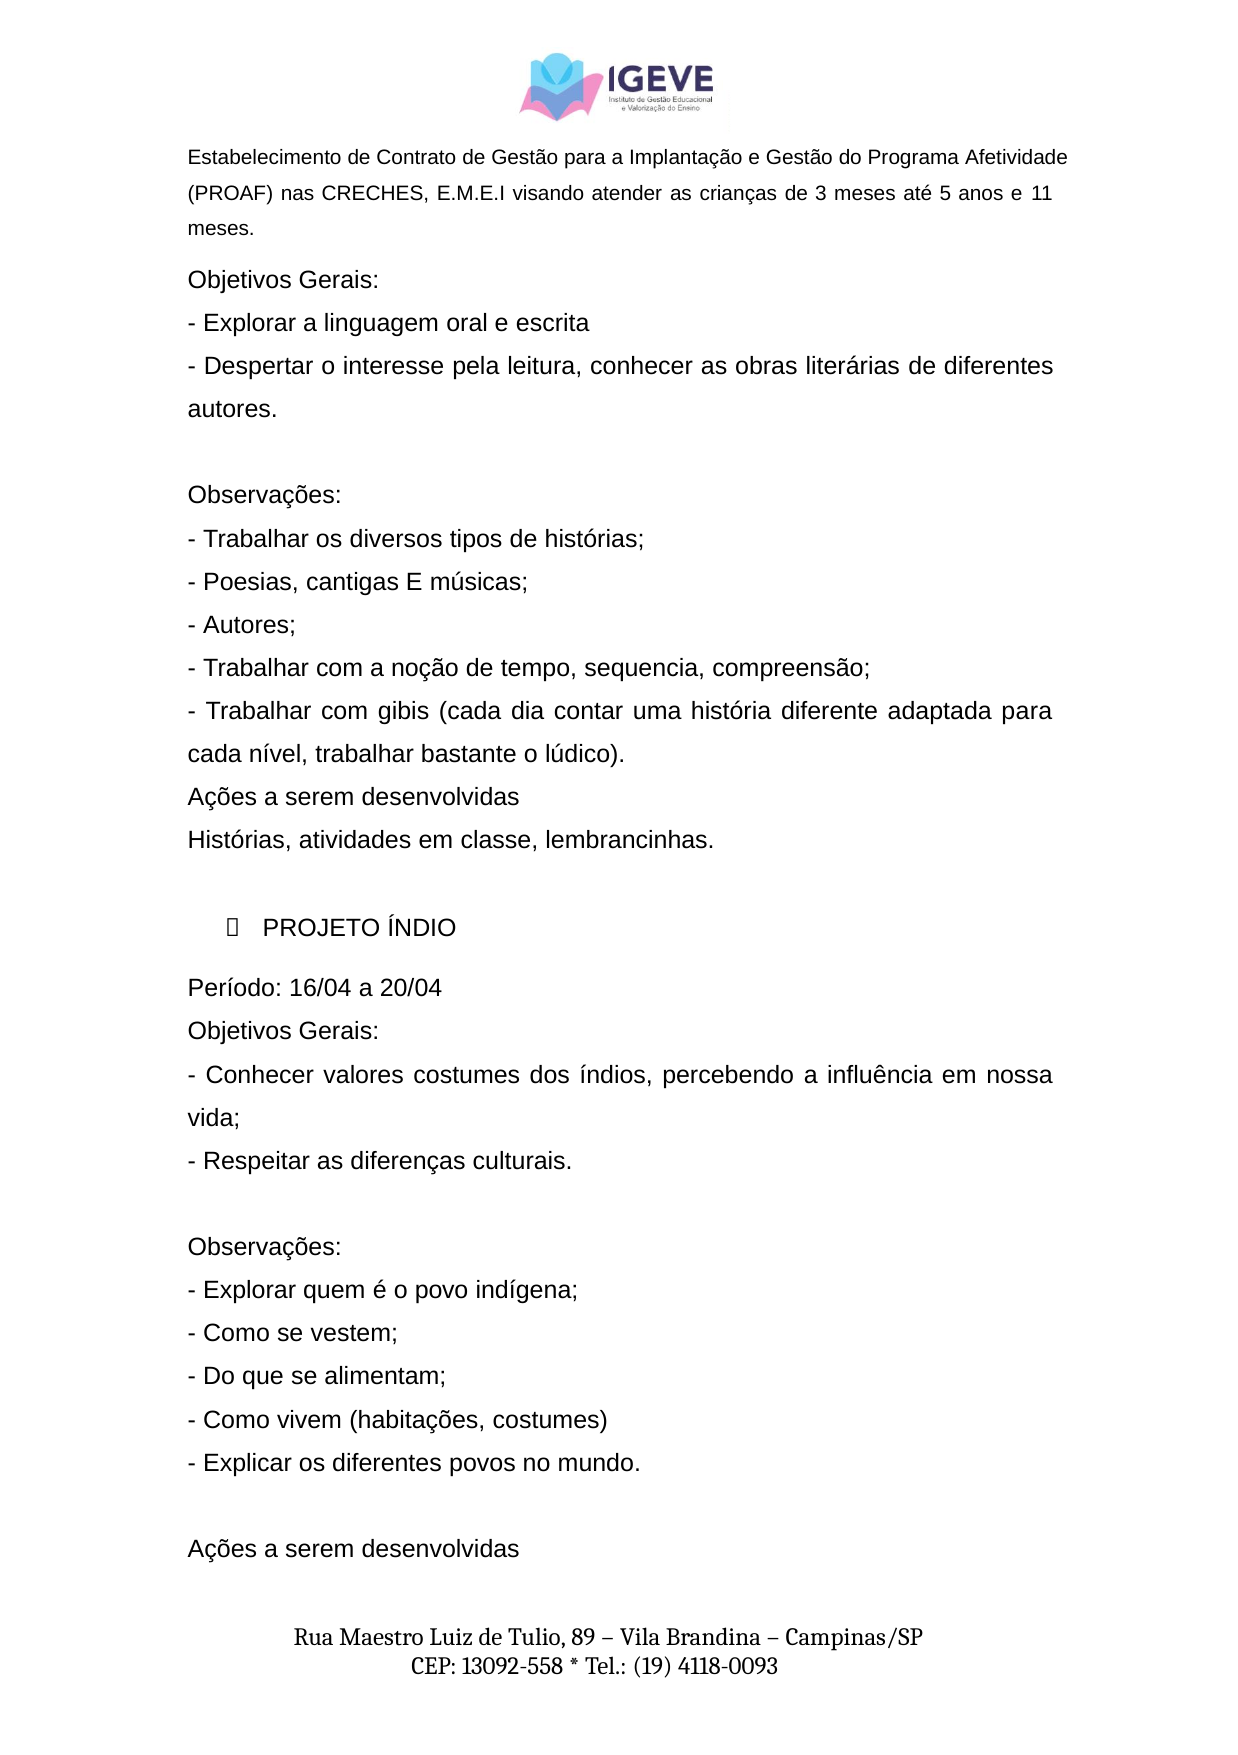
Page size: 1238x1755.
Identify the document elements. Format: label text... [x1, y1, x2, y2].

text - [187, 654, 203, 682]
text PROJETO ÍNDIO [262, 914, 482, 942]
text Conhecer valores costumes dos índios, percebendo a influência em nossa [205, 1061, 1077, 1089]
text - [187, 1061, 205, 1089]
text vida; [187, 1104, 265, 1132]
text Do que se alimentam; [203, 1362, 471, 1390]
text  [225, 912, 261, 943]
text autores. [187, 395, 303, 423]
text - [187, 1362, 203, 1390]
text Período: 16/04 a 20/04 [187, 974, 467, 1002]
picture [509, 47, 731, 134]
text - [187, 1406, 203, 1434]
text - [187, 697, 203, 725]
text Como vivem (habitações, costumes) [203, 1406, 665, 1434]
text Explorar a linguagem oral e escrita [203, 309, 614, 337]
text CEP: 13092-558 * Tel.: (19) 4118-0093 [411, 1651, 972, 1680]
text Despertar o interesse pela leitura, conhecer as obras literárias de diferentes [203, 352, 1077, 380]
text Ações a serem desenvolvidas [187, 1535, 544, 1563]
text cada nível, trabalhar bastante o lúdico). [187, 740, 650, 768]
text Observações: [187, 1233, 367, 1261]
text - [187, 1449, 203, 1477]
text Rua Maestro Luiz de Tulio, 89 – Vila Brandina – Campinas/SP [293, 1622, 972, 1651]
text - [187, 525, 203, 553]
text Como se vestem; [203, 1319, 603, 1347]
text - [187, 568, 203, 596]
text - [187, 1276, 203, 1304]
text Estabelecimento de Contrato de Gestão para a Implantação e Gestão do Programa Afetividade [187, 146, 1077, 169]
text Ações a serem desenvolvidas [187, 783, 650, 811]
text (PROAF) nas CRECHES, E.M.E.I visando atender as crianças de 3 meses até 5 anos e 11 [187, 181, 1077, 205]
text Objetivos Gerais: [187, 266, 404, 294]
text - [187, 611, 203, 639]
text Histórias, atividades em classe, lembrancinhas. [187, 827, 739, 854]
text Explorar quem é o povo indígena; [203, 1276, 603, 1304]
text Autores; [203, 611, 321, 639]
text meses. [187, 217, 1077, 240]
text Trabalhar com gibis (cada dia contar uma história diferente adaptada para [205, 697, 1077, 725]
text - [187, 352, 203, 380]
text Poesias, cantigas E músicas; [203, 568, 670, 596]
text Respeitar as diferenças culturais. [203, 1147, 597, 1175]
text Objetivos Gerais: [187, 1017, 467, 1045]
text - [187, 1319, 203, 1347]
text Trabalhar com a noção de tempo, sequencia, compreensão; [203, 654, 1077, 682]
text Observações: [187, 482, 367, 509]
text Explicar os diferentes povos no mundo. [203, 1449, 665, 1477]
text Trabalhar os diversos tipos de histórias; [203, 525, 670, 553]
text - [187, 309, 203, 337]
text - [187, 1147, 203, 1175]
